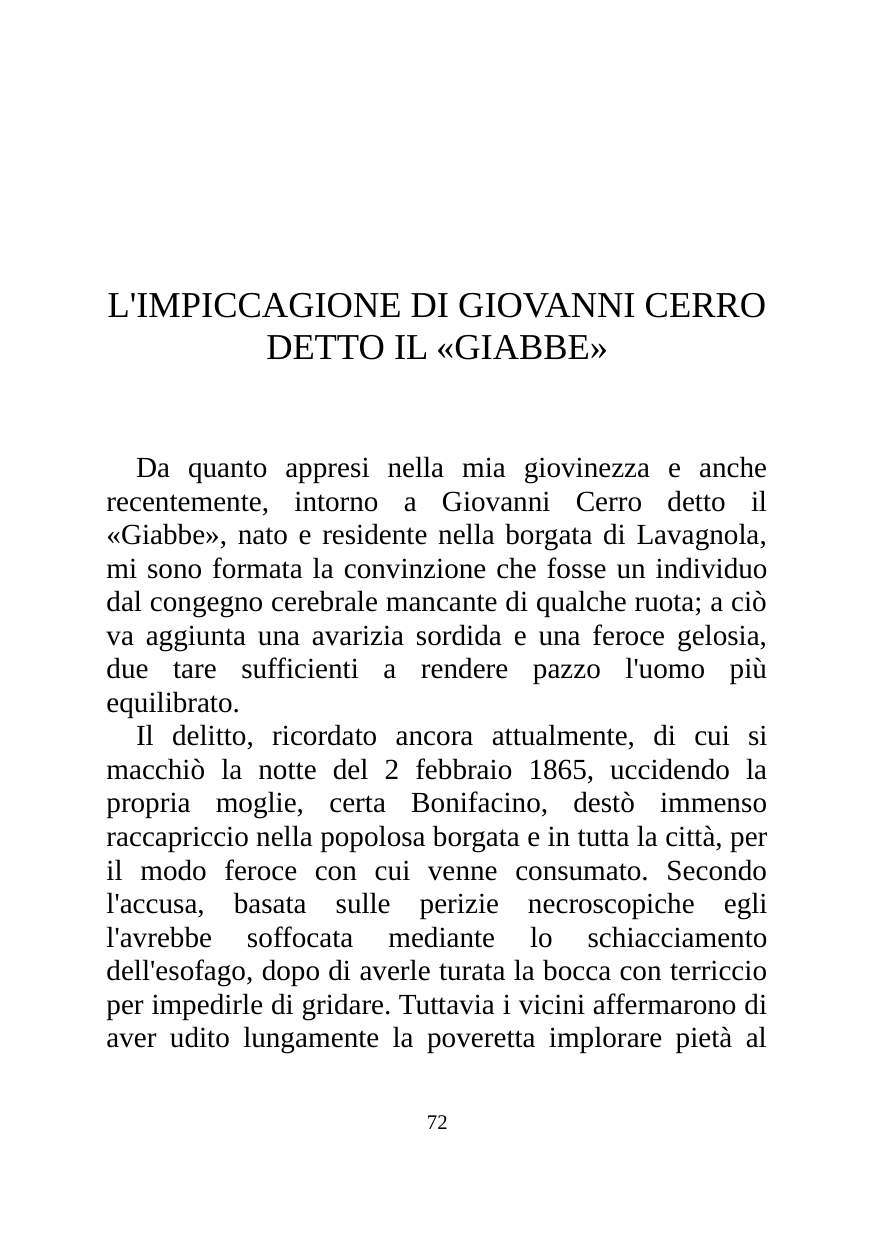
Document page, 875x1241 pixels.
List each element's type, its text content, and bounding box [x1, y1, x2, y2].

text Il delitto, ricordato ancora attualmente, di cui si macchiò la notte del 2 febbraio 1865, uccidendo la propria moglie, certa Bonifacino, destò immenso raccapriccio nella popolosa borgata e in tutta la città, per il modo feroce con cui venne consumato. Secondo l'accusa, basata sulle perizie necroscopiche egli l'avrebbe soffocata mediante lo schiacciamento dell'esofago, dopo di averle turata la bocca con terriccio per impedirle di gridare. Tuttavia i vicini affermarono di aver udito lungamente la poveretta implorare pietà al [106, 718, 768, 1054]
text Da quanto appresi nella mia giovinezza e anche recentemente, intorno a Giovanni Cerro detto il «Giabbe», nato e residente nella borgata di Lavagnola, mi sono formata la convinzione che fosse un individuo dal congegno cerebrale mancante di qualche ruota; a ciò va aggiunta una avarizia sordida e una feroce gelosia, due tare sufficienti a rendere pazzo l'uomo più equilibrato. [106, 450, 768, 718]
subtitle L'IMPICCAGIONE DI GIOVANNI CERRO DETTO IL «GIABBE» [106, 283, 768, 367]
